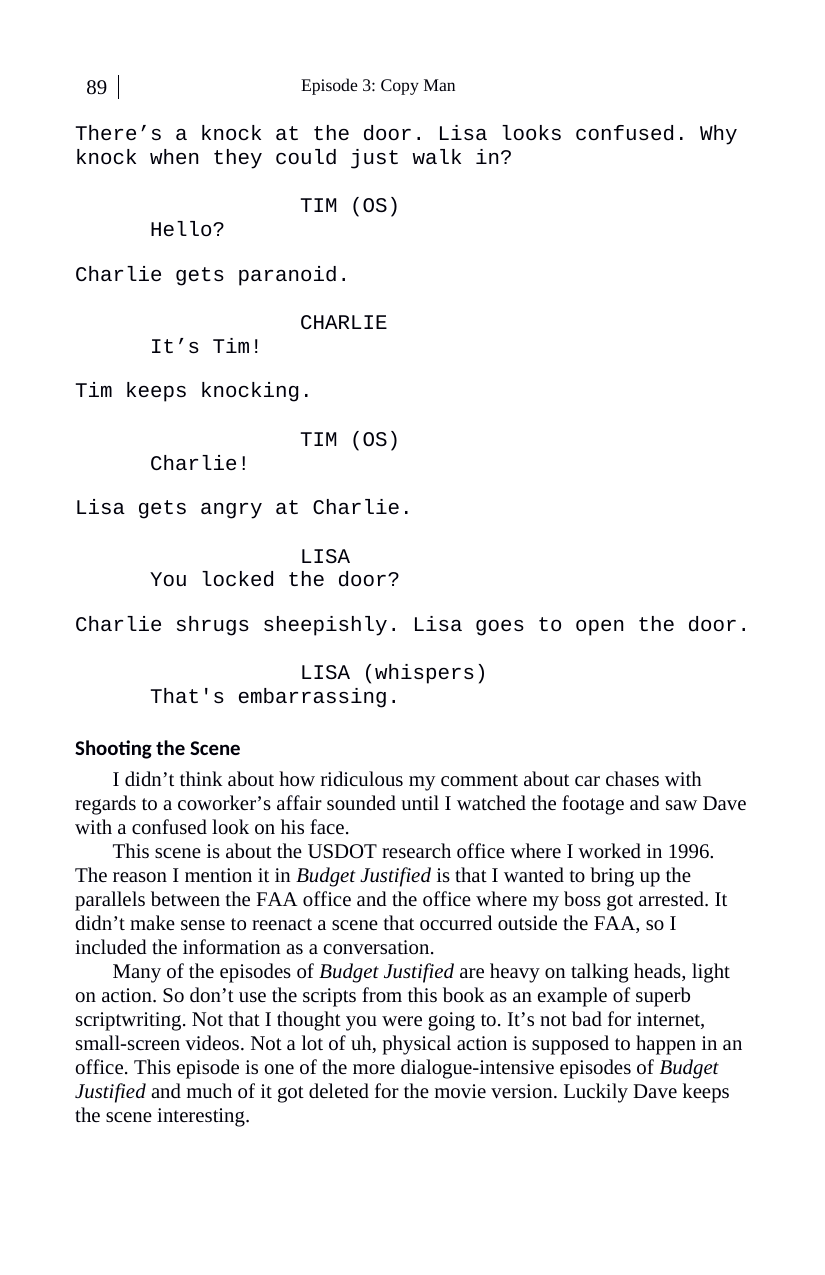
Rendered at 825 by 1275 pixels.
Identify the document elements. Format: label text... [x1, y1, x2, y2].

text There’s a knock at the door. Lisa looks confused. Why knock when they could just walk in? [75, 123, 750, 170]
text LISA (whispers) [75, 662, 750, 686]
text TIM (OS) [75, 195, 750, 219]
text That's embarrassing. [150, 686, 675, 710]
text Tim keeps knocking. [75, 380, 750, 404]
text CHARLIE [75, 312, 750, 336]
text Many of the episodes of Budget Justified are heavy on talking heads, light on action. So don’t use the scripts from this book as an example of superb scriptwriting. Not that I thought you were going to. It’s not bad for internet, small-screen videos. Not a lot of uh, physical action is supposed to happen in an office. This episode is one of the more dialogue-intensive episodes of Budget Justified and much of it got deleted for the movie version. Luckily Dave keeps the scene interesting. [75, 959, 750, 1127]
text Charlie shrugs sheepishly. Lisa goes to open the door. [75, 614, 750, 637]
text LISA [75, 546, 750, 569]
text I didn’t think about how ridiculous my comment about car chases with regards to a coworker’s affair sounded until I watched the footage and saw Dave with a confused look on his face. [75, 766, 750, 839]
text Hello? [150, 219, 675, 243]
text You locked the door? [150, 569, 675, 593]
text Charlie! [150, 453, 675, 476]
text Lisa gets angry at Charlie. [75, 497, 750, 521]
text Charlie gets paranoid. [75, 263, 750, 287]
subtitle Shooting the Scene [75, 735, 750, 760]
text This scene is about the USDOT research office where I worked in 1996. The reason I mention it in Budget Justified is that I wanted to bring up the parallels between the FAA office and the office where my boss got arrested. It didn’t make sense to reenact a scene that occurred outside the FAA, so I included the information as a conversation. [75, 839, 750, 959]
text TIM (OS) [75, 429, 750, 453]
text It’s Tim! [150, 336, 675, 359]
